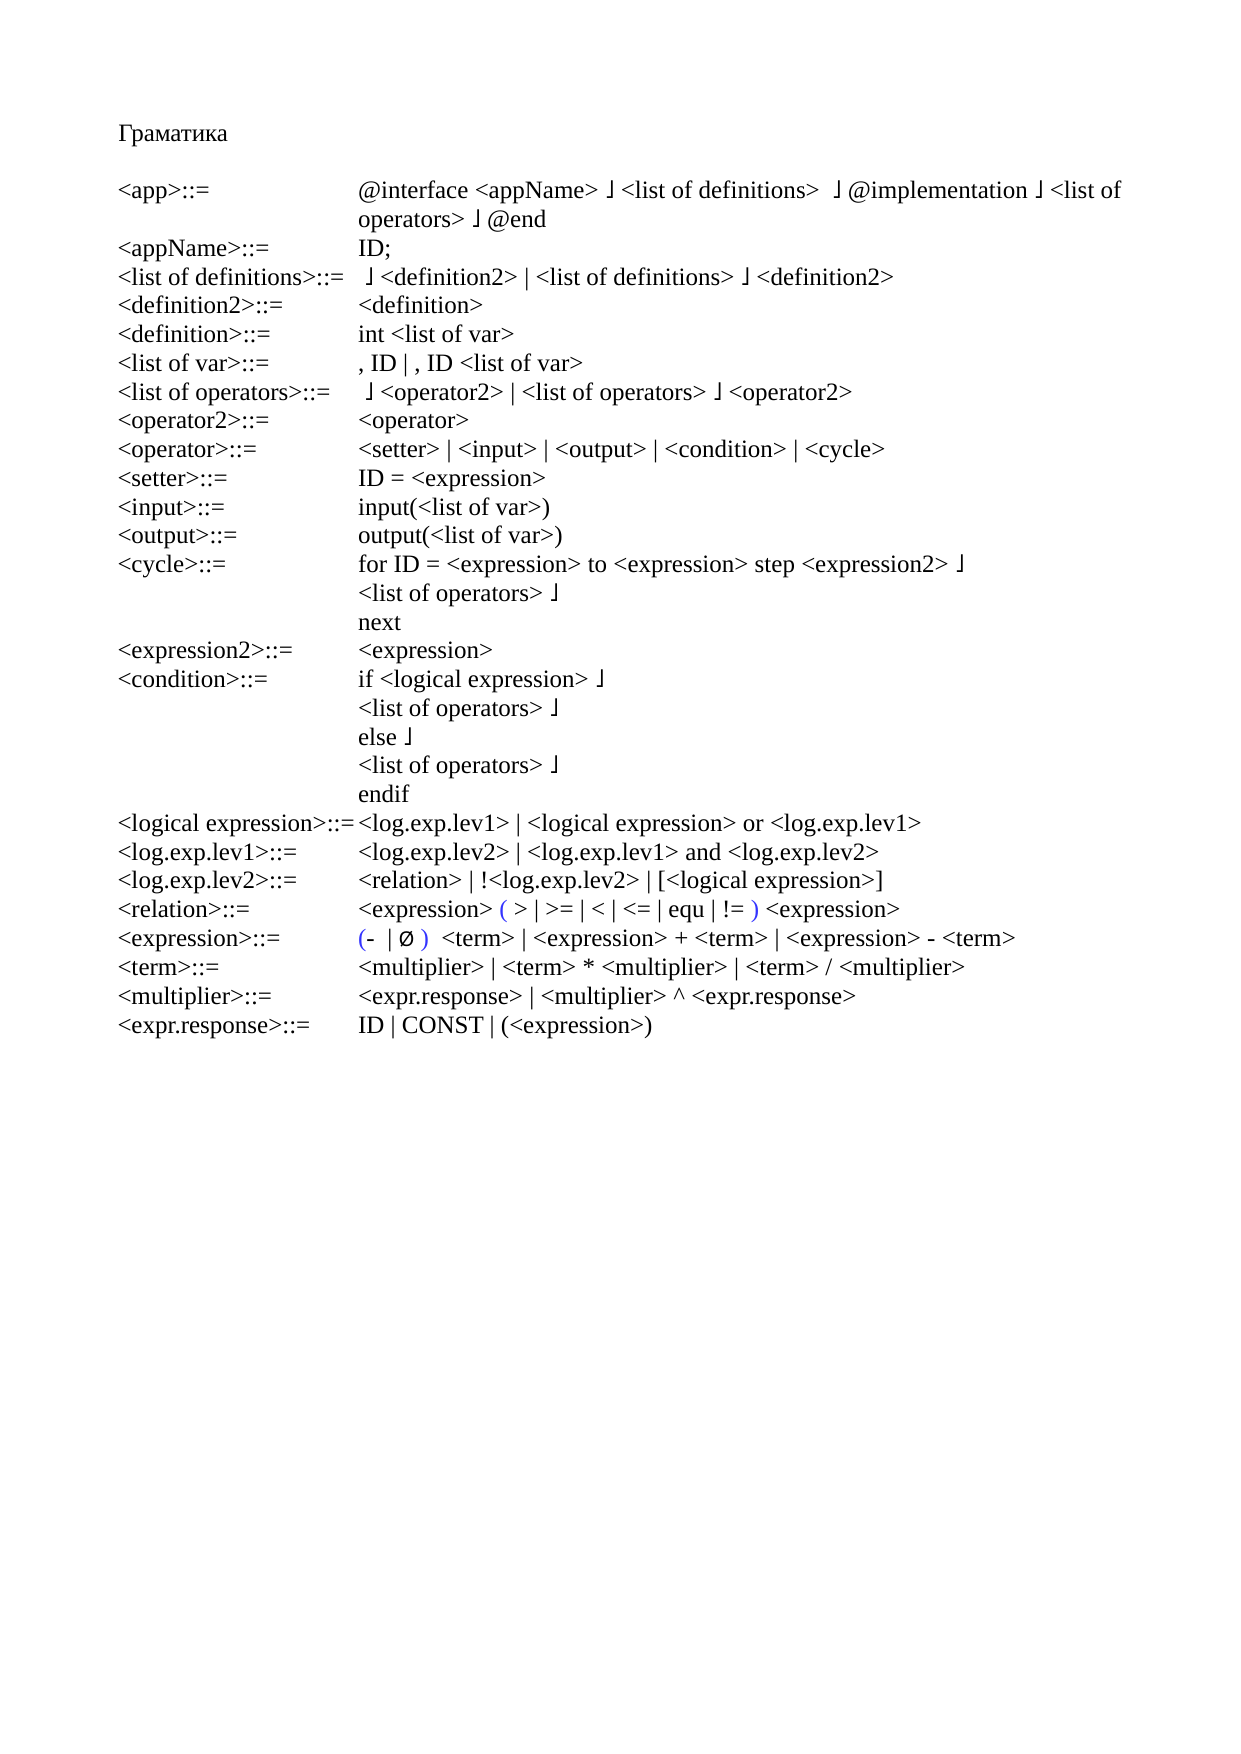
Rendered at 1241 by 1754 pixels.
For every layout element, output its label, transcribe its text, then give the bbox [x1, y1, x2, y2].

table_cell ID | CONST | (<expression>) [358, 1010, 1122, 1039]
table_cell <setter> | <input> | <output> | <condition> | <cycle> [358, 434, 1122, 463]
table_cell <definition>::= [117, 319, 358, 348]
table_header @interface <appName> ˩ <list of definitions> ˩ @implementation ˩ <list of operators> ˩ @end [358, 176, 1122, 233]
table_cell <operator2>::= [117, 406, 358, 434]
table_cell <relation>::= [117, 894, 358, 923]
table_cell <operator>::= [117, 434, 358, 463]
table_cell ˩ <definition2> | <list of definitions> ˩ <definition2> [358, 262, 1122, 291]
table_cell <setter>::= [117, 463, 358, 492]
table_cell int <list of var> [358, 319, 1122, 348]
table_cell <expression>::= [117, 923, 358, 952]
table_cell (- | Ø ) <term> | <expression> + <term> | <expression> - <term> [358, 923, 1122, 952]
table_cell for ID = <expression> to <expression> step <expression2> ˩ <list of operators> ˩ next [358, 549, 1122, 636]
table_cell <term>::= [117, 953, 358, 981]
table_cell ˩ <operator2> | <list of operators> ˩ <operator2> [358, 377, 1122, 406]
table_cell <log.exp.lev2> | <log.exp.lev1> and <log.exp.lev2> [358, 837, 1122, 866]
table_cell <logical expression>::= [117, 808, 358, 837]
table_cell <cycle>::= [117, 549, 358, 636]
table_cell <expression2>::= [117, 636, 358, 664]
table_cell <list of definitions>::= [117, 262, 358, 291]
table_cell <definition2>::= [117, 291, 358, 319]
table_cell <list of var>::= [117, 348, 358, 377]
table_cell <list of operators>::= [117, 377, 358, 406]
table_cell <definition> [358, 291, 1122, 319]
table_cell input(<list of var>) [358, 492, 1122, 521]
table_cell <log.exp.lev1>::= [117, 837, 358, 866]
table_cell ID = <expression> [358, 463, 1122, 492]
table_cell <log.exp.lev1> | <logical expression> or <log.exp.lev1> [358, 808, 1122, 837]
table_cell <relation> | !<log.exp.lev2> | [<logical expression>] [358, 866, 1122, 894]
table_cell if <logical expression> ˩ <list of operators> ˩ else ˩ <list of operators> ˩ endif [358, 664, 1122, 808]
table_cell <appName>::= [117, 233, 358, 262]
table_header <app>::= [117, 176, 358, 233]
table_cell <log.exp.lev2>::= [117, 866, 358, 894]
table_cell <condition>::= [117, 664, 358, 808]
table_cell <output>::= [117, 521, 358, 549]
table_cell <multiplier> | <term> * <multiplier> | <term> / <multiplier> [358, 953, 1122, 981]
text Граматика [118, 118, 1122, 147]
table_cell <expression> ( > | >= | < | <= | equ | != ) <expression> [358, 894, 1122, 923]
table_cell <operator> [358, 406, 1122, 434]
table_cell <multiplier>::= [117, 981, 358, 1010]
table_cell output(<list of var>) [358, 521, 1122, 549]
table_cell <expr.response>::= [117, 1010, 358, 1039]
table_cell , ID | , ID <list of var> [358, 348, 1122, 377]
table_cell <expr.response> | <multiplier> ^ <expr.response> [358, 981, 1122, 1010]
table_cell <input>::= [117, 492, 358, 521]
table_cell ID; [358, 233, 1122, 262]
table_cell <expression> [358, 636, 1122, 664]
